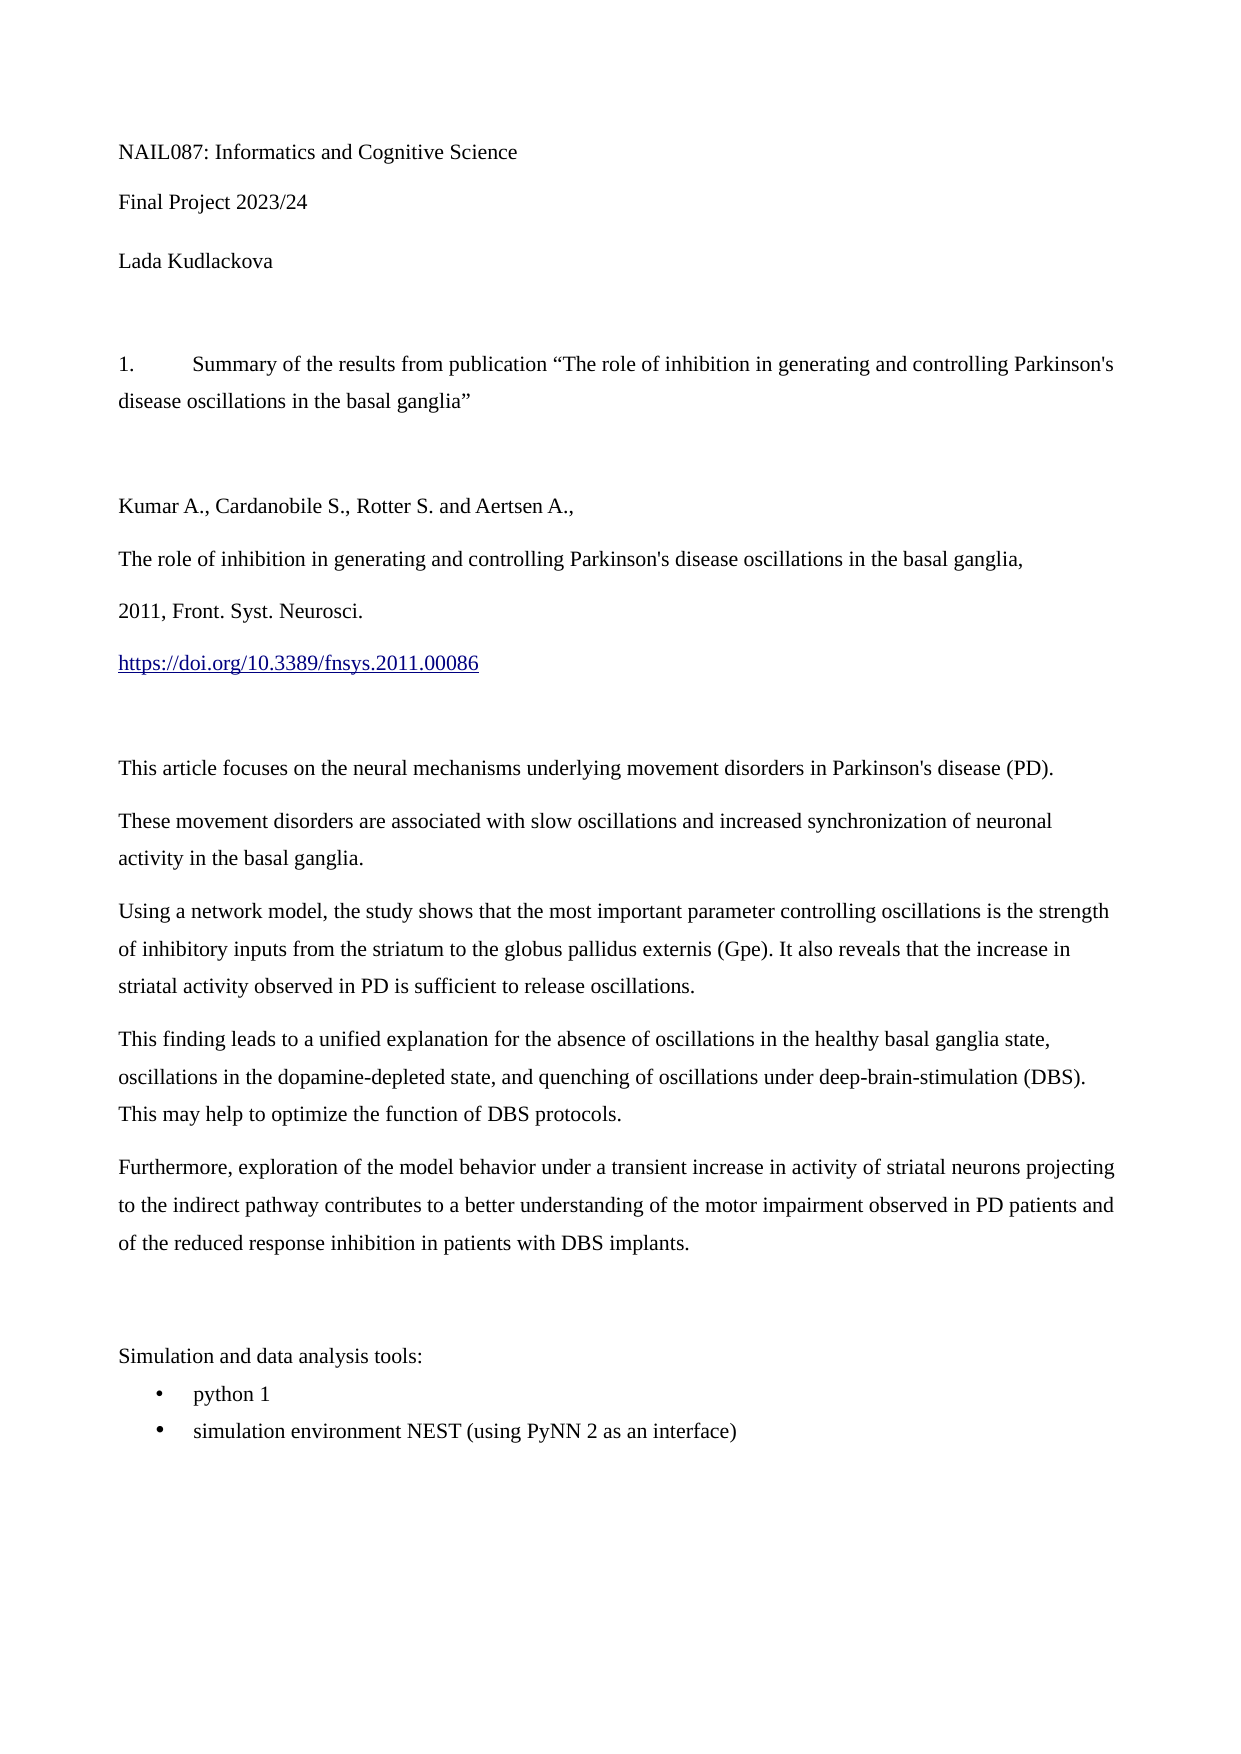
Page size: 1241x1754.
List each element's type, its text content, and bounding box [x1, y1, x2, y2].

text Final Project 2023/24 [118, 189, 1122, 214]
text This article focuses on the neural mechanisms underlying movement disorders in Parkinson's disease (PD). [118, 755, 1122, 780]
text Using a network model, the study shows that the most important parameter controlling oscillations is the strength of inhibitory inputs from the striatum to the globus pallidus externis (Gpe). It also reveals that the increase in striatal activity observed in PD is sufficient to release oscillations. [118, 898, 1122, 999]
text These movement disorders are associated with slow oscillations and increased synchronization of neuronal activity in the basal ganglia. [118, 808, 1122, 871]
text 2011, Front. Syst. Neurosci. [118, 598, 1122, 623]
text Furthermore, exploration of the model behavior under a transient increase in activity of striatal neurons projecting to the indirect pathway contributes to a better understanding of the motor impairment observed in PD patients and of the reduced response inhibition in patients with DBS implants. [118, 1154, 1122, 1255]
text This finding leads to a unified explanation for the absence of oscillations in the healthy basal ganglia state, oscillations in the dopamine-depleted state, and quenching of oscillations under deep-brain-stimulation (DBS). This may help to optimize the function of DBS protocols. [118, 1026, 1122, 1127]
list python 1 [156, 1381, 1122, 1406]
text Kumar A., Cardanobile S., Rotter S. and Aertsen A., [118, 493, 1122, 518]
text 1. Summary of the results from publication “The role of inhibition in generating and controlling Parkinson's disease oscillations in the basal ganglia” [118, 351, 1122, 414]
text The role of inhibition in generating and controlling Parkinson's disease oscillations in the basal ganglia, [118, 546, 1122, 571]
list simulation environment NEST (using PyNN 2 as an interface) [156, 1418, 1122, 1444]
text Simulation and data analysis tools: [118, 1343, 1122, 1368]
subtitle Lada Kudlackova [118, 248, 1122, 273]
subtitle NAIL087: Informatics and Cognitive Science [118, 139, 1122, 164]
text https://doi.org/10.3389/fnsys.2011.00086 [118, 650, 1122, 676]
